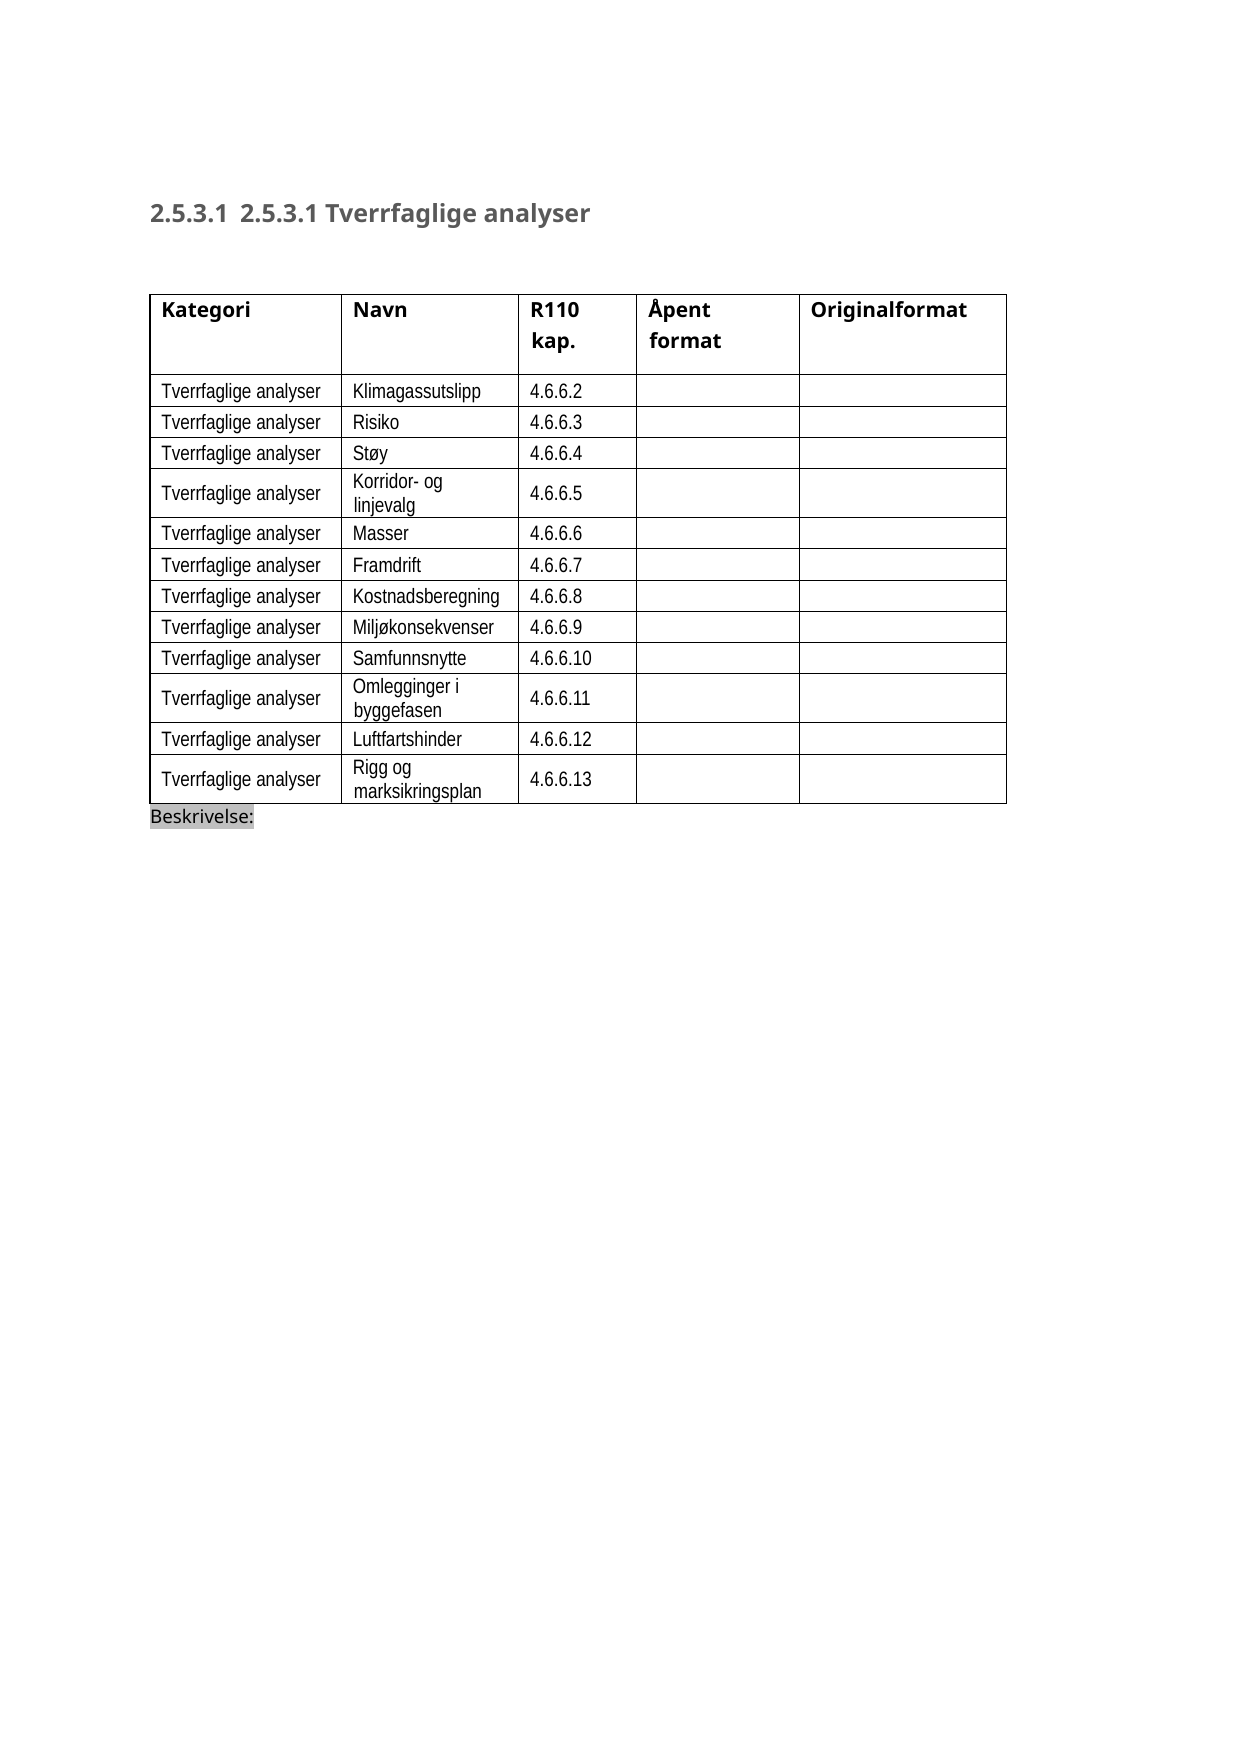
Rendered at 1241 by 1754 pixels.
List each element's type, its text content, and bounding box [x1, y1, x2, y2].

table_cell Støy [342, 438, 518, 468]
table_cell [637, 674, 799, 722]
table_cell 4.6.6.3 [519, 407, 636, 437]
table_cell [800, 723, 1006, 753]
table_header Originalformat [800, 295, 1006, 374]
table_header Navn [342, 295, 518, 374]
table_cell 4.6.6.8 [519, 581, 636, 611]
subtitle 2.5.3.1 Tverrfaglige analyser [150, 196, 1090, 230]
table_cell 4.6.6.4 [519, 438, 636, 468]
text Beskrivelse: [150, 803, 1090, 829]
table_cell Tverrfaglige analyser [151, 407, 341, 437]
table_header R110 kap. [519, 295, 636, 374]
table_cell [637, 755, 799, 802]
table_cell 4.6.6.6 [519, 518, 636, 548]
table_cell 4.6.6.2 [519, 375, 636, 406]
table_cell [637, 407, 799, 437]
table_cell 4.6.6.13 [519, 755, 636, 802]
table_cell Klimagassutslipp [342, 375, 518, 406]
table_cell [800, 469, 1006, 517]
table_cell [637, 438, 799, 468]
table_cell [637, 581, 799, 611]
table_cell Tverrfaglige analyser [151, 643, 341, 673]
table_cell [800, 549, 1006, 579]
table_cell Tverrfaglige analyser [151, 755, 341, 802]
table_cell Tverrfaglige analyser [151, 375, 341, 406]
table_cell [637, 549, 799, 579]
table_cell Tverrfaglige analyser [151, 723, 341, 753]
table_cell Framdrift [342, 549, 518, 579]
table_cell 4.6.6.5 [519, 469, 636, 517]
table_cell Tverrfaglige analyser [151, 518, 341, 548]
table_header Åpent format [637, 295, 799, 374]
table_cell Miljøkonsekvenser [342, 612, 518, 642]
table_cell Kostnadsberegning [342, 581, 518, 611]
table_cell Samfunnsnytte [342, 643, 518, 673]
table_cell 4.6.6.7 [519, 549, 636, 579]
table_cell [637, 643, 799, 673]
table_cell [800, 518, 1006, 548]
table_cell 4.6.6.10 [519, 643, 636, 673]
table_cell 4.6.6.9 [519, 612, 636, 642]
table_cell Luftfartshinder [342, 723, 518, 753]
table_cell Tverrfaglige analyser [151, 612, 341, 642]
table_cell [800, 407, 1006, 437]
table_cell [800, 612, 1006, 642]
table_cell Masser [342, 518, 518, 548]
table_cell [800, 581, 1006, 611]
table_cell [637, 518, 799, 548]
table_cell [800, 438, 1006, 468]
table_cell Korridor- og linjevalg [342, 469, 518, 517]
table_cell Tverrfaglige analyser [151, 581, 341, 611]
table_cell Tverrfaglige analyser [151, 674, 341, 722]
table_cell [800, 375, 1006, 406]
table_cell Tverrfaglige analyser [151, 438, 341, 468]
table_cell Rigg og marksikringsplan [342, 755, 518, 802]
table_cell [637, 612, 799, 642]
table_cell [800, 755, 1006, 802]
table_cell [800, 643, 1006, 673]
table_cell [800, 674, 1006, 722]
table_header Kategori [151, 295, 341, 374]
table_cell [637, 469, 799, 517]
table_cell Omlegginger i byggefasen [342, 674, 518, 722]
table_cell 4.6.6.12 [519, 723, 636, 753]
table_cell Tverrfaglige analyser [151, 469, 341, 517]
table_cell Risiko [342, 407, 518, 437]
table_cell [637, 375, 799, 406]
table_cell Tverrfaglige analyser [151, 549, 341, 579]
table_cell 4.6.6.11 [519, 674, 636, 722]
table_cell [637, 723, 799, 753]
